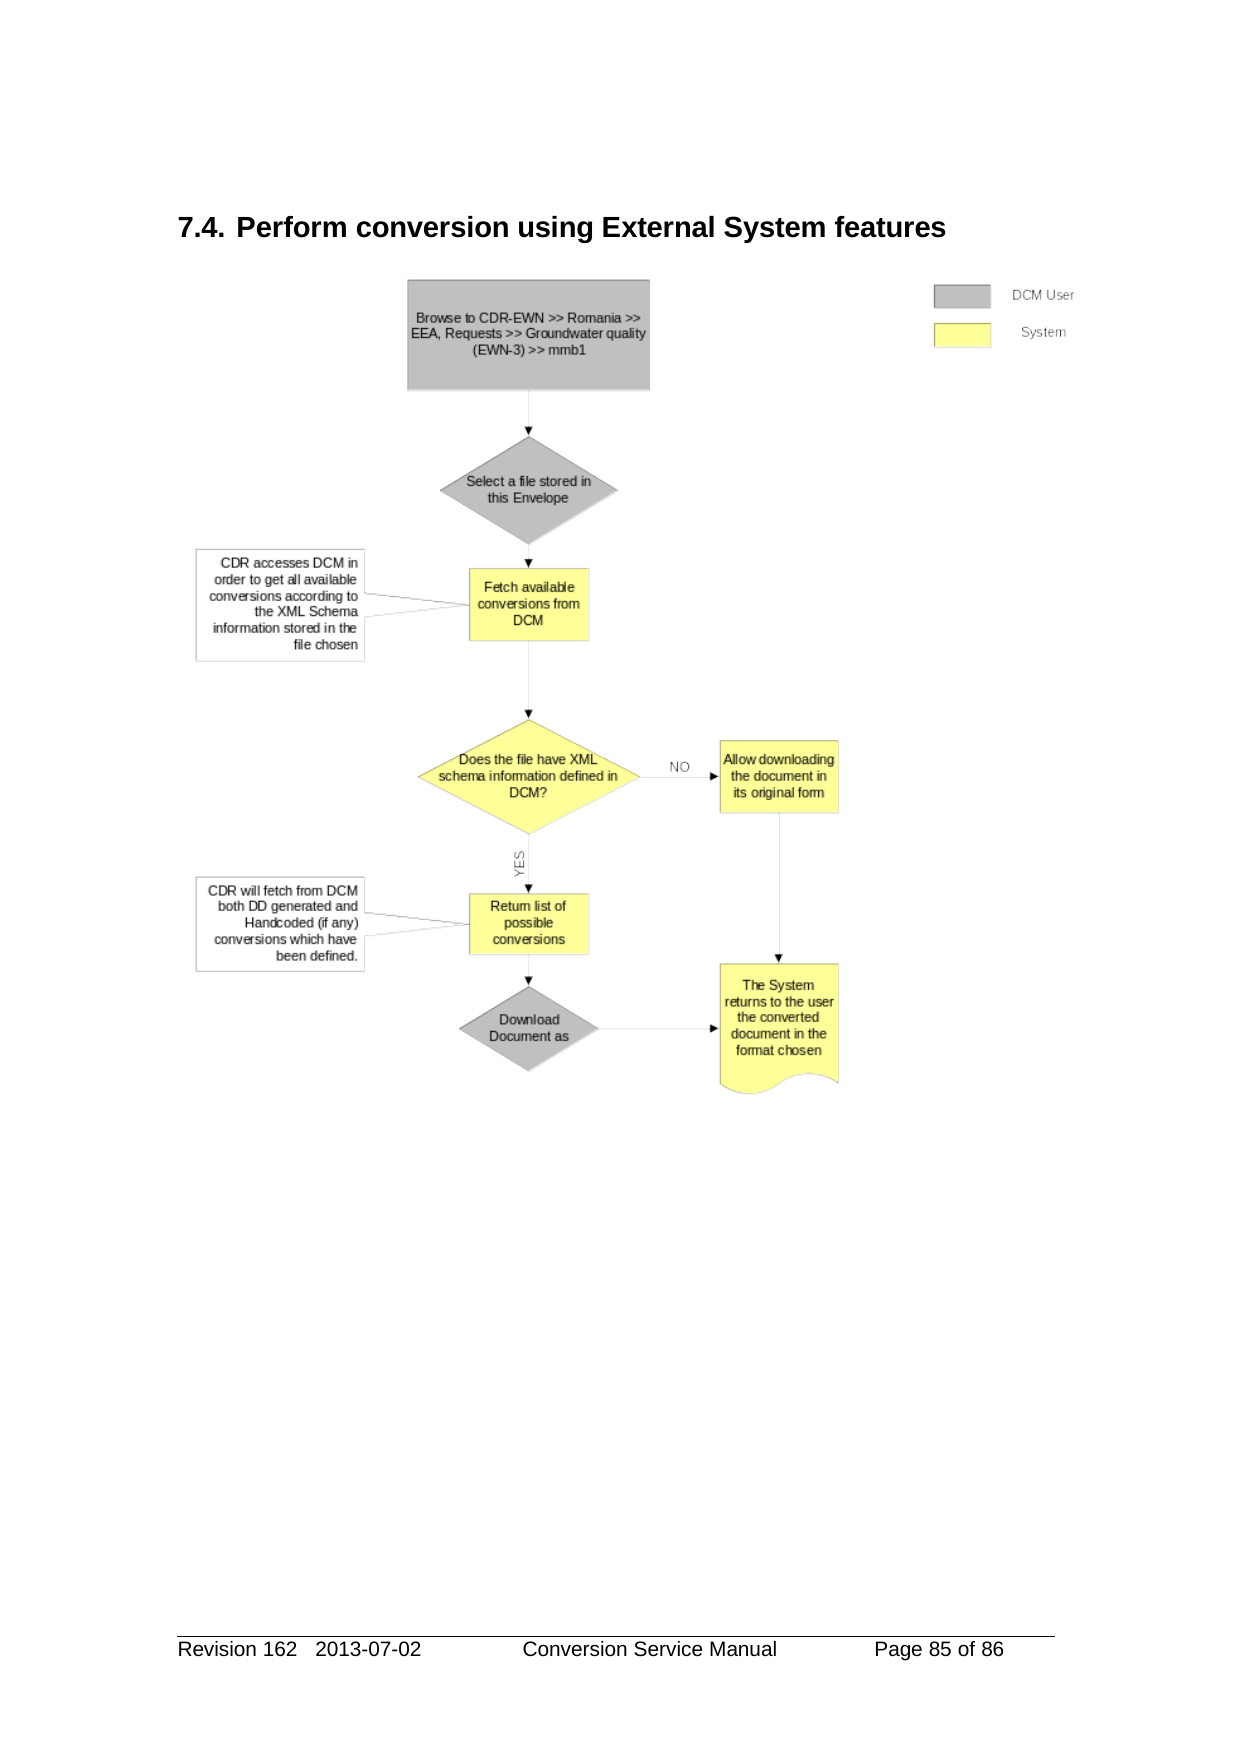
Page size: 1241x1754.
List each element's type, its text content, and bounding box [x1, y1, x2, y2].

subtitle Perform conversion using External System features [177, 210, 1092, 244]
